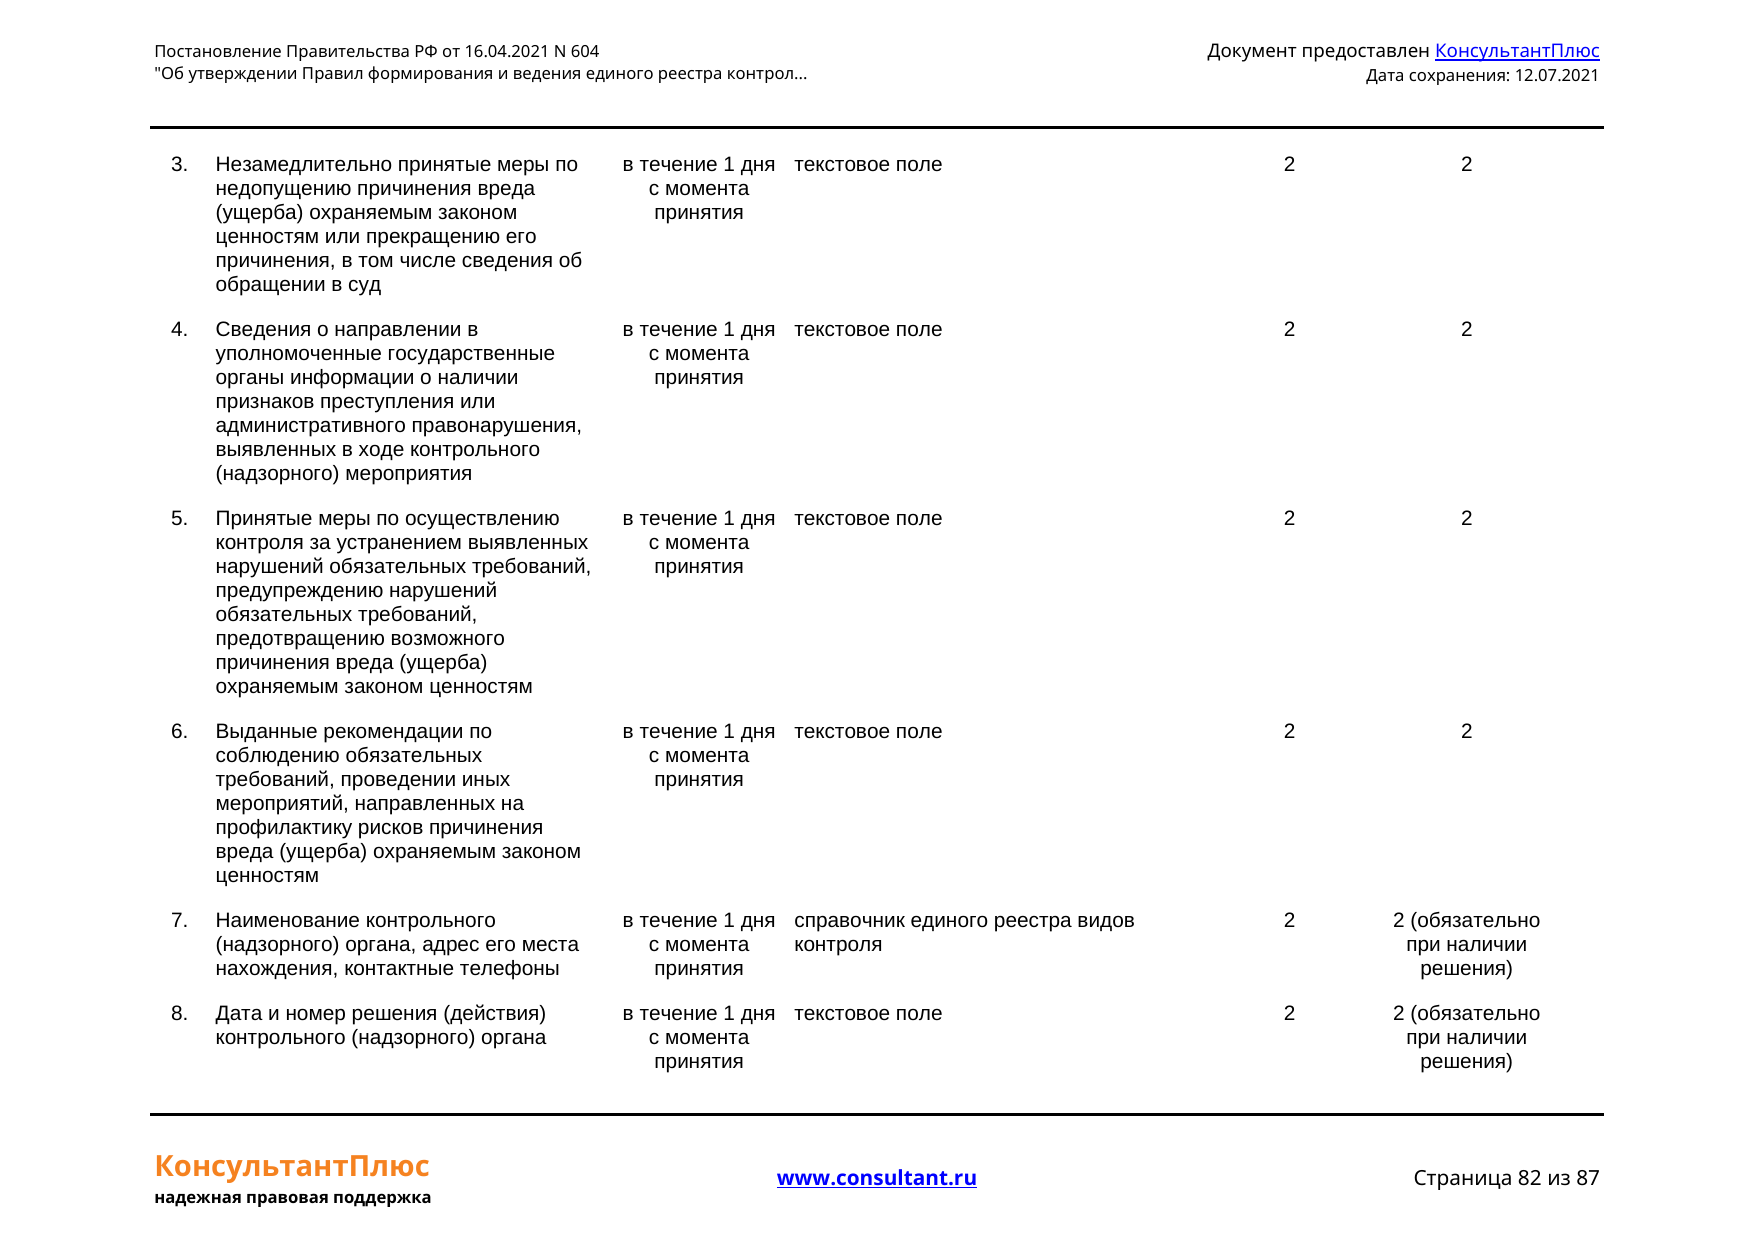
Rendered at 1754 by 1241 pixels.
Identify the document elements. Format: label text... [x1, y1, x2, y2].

table_cell 6. [150, 708, 209, 897]
table_cell текстовое поле [788, 306, 1201, 495]
table_cell Выданные рекомендации по соблюдению обязательных требований, проведении иных мероприятий, направленных на профилактику рисков причинения вреда (ущерба) охраняемым законом ценностям [209, 708, 611, 897]
table_cell 2 [1378, 141, 1555, 306]
table_cell 2 [1378, 495, 1555, 708]
table_cell в течение 1 дня с момента принятия [611, 897, 788, 990]
table_cell текстовое поле [788, 708, 1201, 897]
table_cell Дата и номер решения (действия) контрольного (надзорного) органа [209, 990, 611, 1083]
table_cell в течение 1 дня с момента принятия [611, 708, 788, 897]
table_cell 2 [1378, 708, 1555, 897]
table_cell в течение 1 дня с момента принятия [611, 495, 788, 708]
table_cell 2 [1201, 141, 1378, 306]
table_cell 2 [1201, 990, 1378, 1083]
table_cell текстовое поле [788, 990, 1201, 1083]
table_cell в течение 1 дня с момента принятия [611, 306, 788, 495]
table_cell 2 (обязательно при наличии решения) [1378, 897, 1555, 990]
table_cell 2 [1378, 306, 1555, 495]
table_cell Принятые меры по осуществлению контроля за устранением выявленных нарушений обязательных требований, предупреждению нарушений обязательных требований, предотвращению возможного причинения вреда (ущерба) охраняемым законом ценностям [209, 495, 611, 708]
table_cell справочник единого реестра видов контроля [788, 897, 1201, 990]
table_cell текстовое поле [788, 495, 1201, 708]
table_cell 2 (обязательно при наличии решения) [1378, 990, 1555, 1083]
table_cell 2 [1201, 897, 1378, 990]
table_cell 2 [1201, 495, 1378, 708]
table_cell Наименование контрольного (надзорного) органа, адрес его места нахождения, контактные телефоны [209, 897, 611, 990]
table_cell 4. [150, 306, 209, 495]
table_cell в течение 1 дня с момента принятия [611, 990, 788, 1083]
table_cell 2 [1201, 306, 1378, 495]
table_cell 3. [150, 141, 209, 306]
table_cell Незамедлительно принятые меры по недопущению причинения вреда (ущерба) охраняемым законом ценностям или прекращению его причинения, в том числе сведения об обращении в суд [209, 141, 611, 306]
table_cell 2 [1201, 708, 1378, 897]
table_cell Сведения о направлении в уполномоченные государственные органы информации о наличии признаков преступления или административного правонарушения, выявленных в ходе контрольного (надзорного) мероприятия [209, 306, 611, 495]
table_cell 5. [150, 495, 209, 708]
table_cell 7. [150, 897, 209, 990]
table_cell текстовое поле [788, 141, 1201, 306]
table_cell в течение 1 дня с момента принятия [611, 141, 788, 306]
table_cell 8. [150, 990, 209, 1083]
